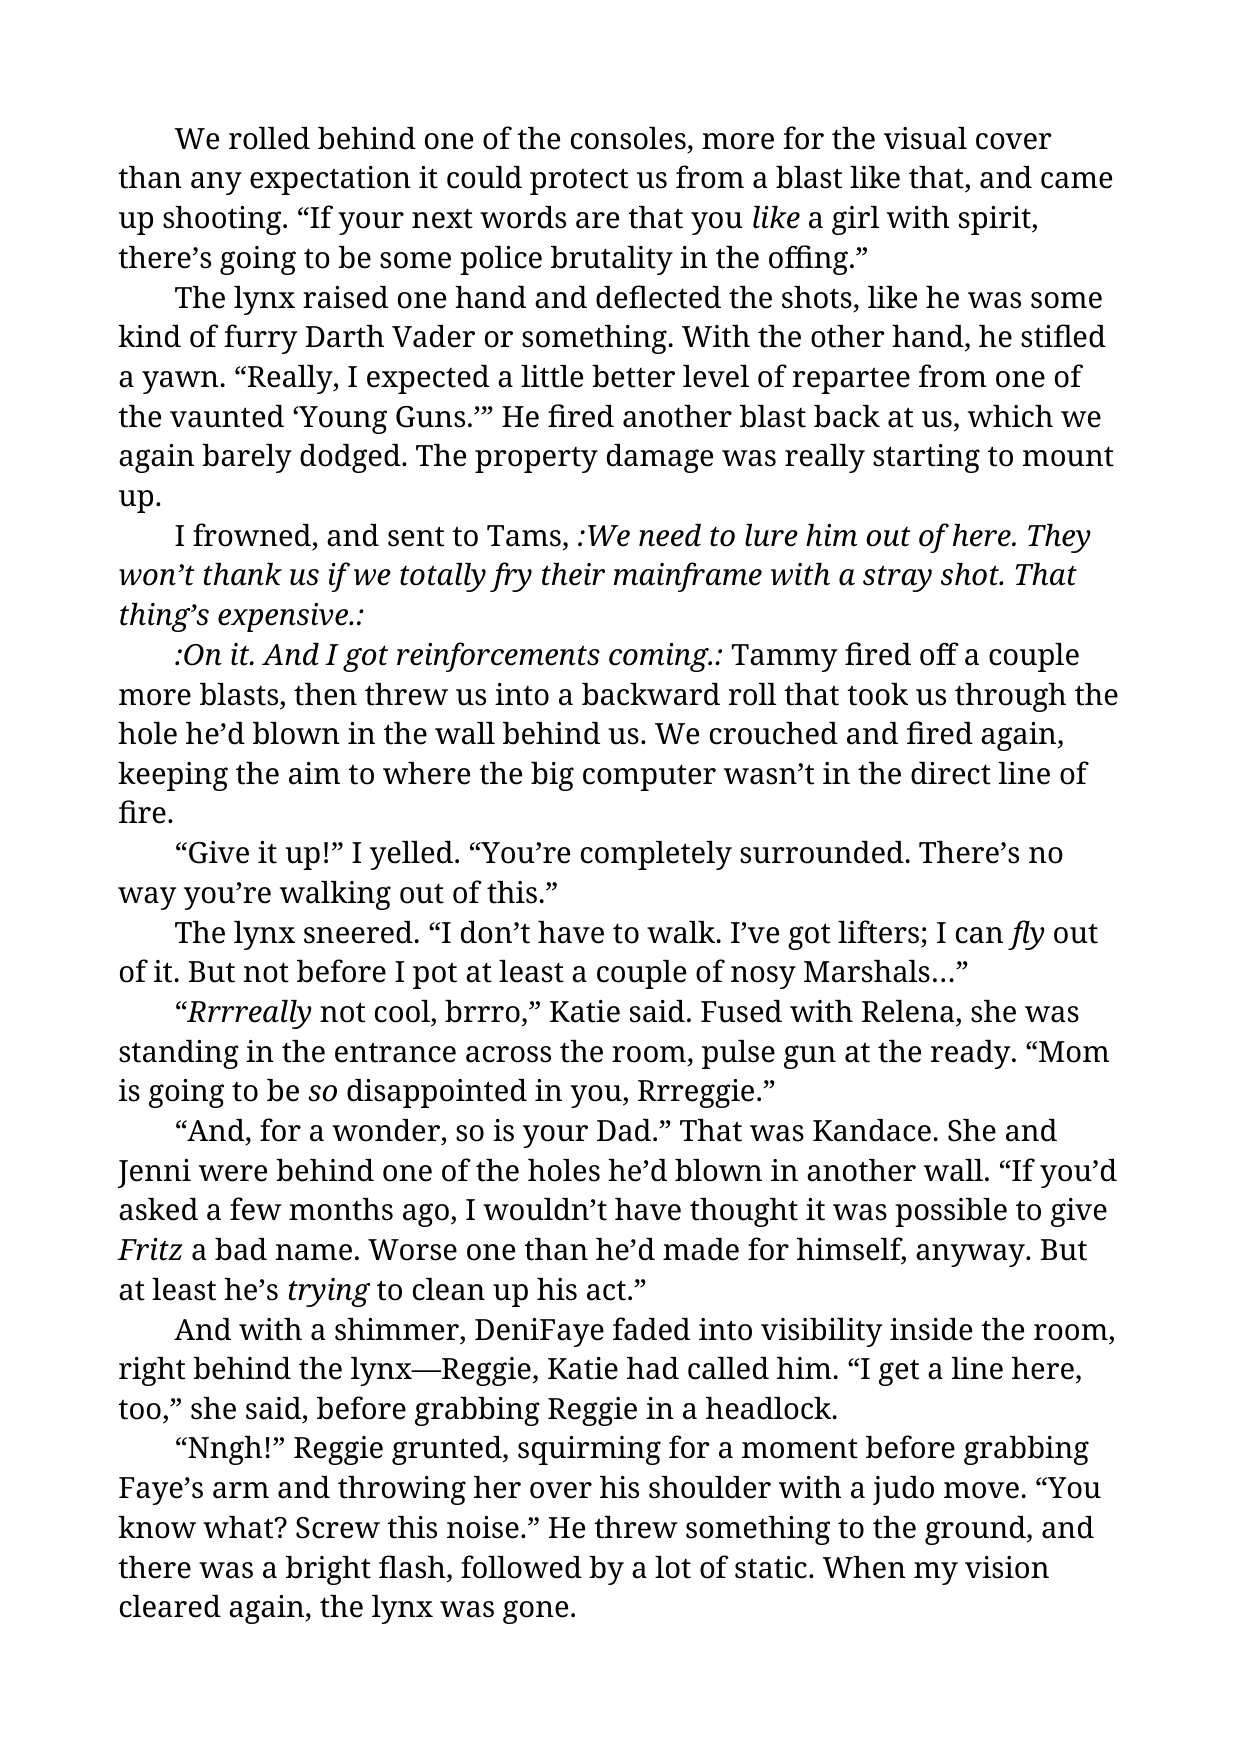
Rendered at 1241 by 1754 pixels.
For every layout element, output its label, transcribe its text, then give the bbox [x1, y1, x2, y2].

text We rolled behind one of the consoles, more for the visual cover than any expectation it could protect us from a blast like that, and came up shooting. “If your next words are that you like a girl with spirit, there’s going to be some police brutality in the offing.” [118, 118, 1122, 277]
text I frowned, and sent to Tams, :We need to lure him out of here. They won’t thank us if we totally fry their mainframe with a stray shot. That thing’s expensive.: [118, 515, 1122, 634]
text :On it. And I got reinforcements coming.: Tammy fired off a couple more blasts, then threw us into a backward roll that took us through the hole he’d blown in the wall behind us. We crouched and fired again, keeping the aim to where the big computer wasn’t in the direct line of fire. [118, 634, 1122, 832]
text The lynx sneered. “I don’t have to walk. I’ve got lifters; I can fly out of it. But not before I pot at least a couple of nosy Marshals…” [118, 912, 1122, 991]
text And with a shimmer, DeniFaye faded into visibility inside the room, right behind the lynx—Reggie, Katie had called him. “I get a line here, too,” she said, before grabbing Reggie in a headlock. [118, 1309, 1122, 1428]
text “Rrrreally not cool, brrro,” Katie said. Fused with Relena, she was standing in the entrance across the room, pulse gun at the ready. “Mom is going to be so disappointed in you, Rrreggie.” [118, 991, 1122, 1110]
text The lynx raised one hand and deflected the shots, like he was some kind of furry Darth Vader or something. With the other hand, he stifled a yawn. “Really, I expected a little better level of repartee from one of the vaunted ‘Young Guns.’” He fired another blast back at us, which we again barely dodged. The property damage was really starting to mount up. [118, 277, 1122, 515]
text “Give it up!” I yelled. “You’re completely surrounded. There’s no way you’re walking out of this.” [118, 832, 1122, 912]
text “Nngh!” Reggie grunted, squirming for a moment before grabbing Faye’s arm and throwing her over his shoulder with a judo move. “You know what? Screw this noise.” He threw something to the ground, and there was a bright flash, followed by a lot of static. When my vision cleared again, the lynx was gone. [118, 1428, 1122, 1626]
text “And, for a wonder, so is your Dad.” That was Kandace. She and Jenni were behind one of the holes he’d blown in another wall. “If you’d asked a few months ago, I wouldn’t have thought it was possible to give Fritz a bad name. Worse one than he’d made for himself, anyway. But at least he’s trying to clean up his act.” [118, 1110, 1122, 1309]
